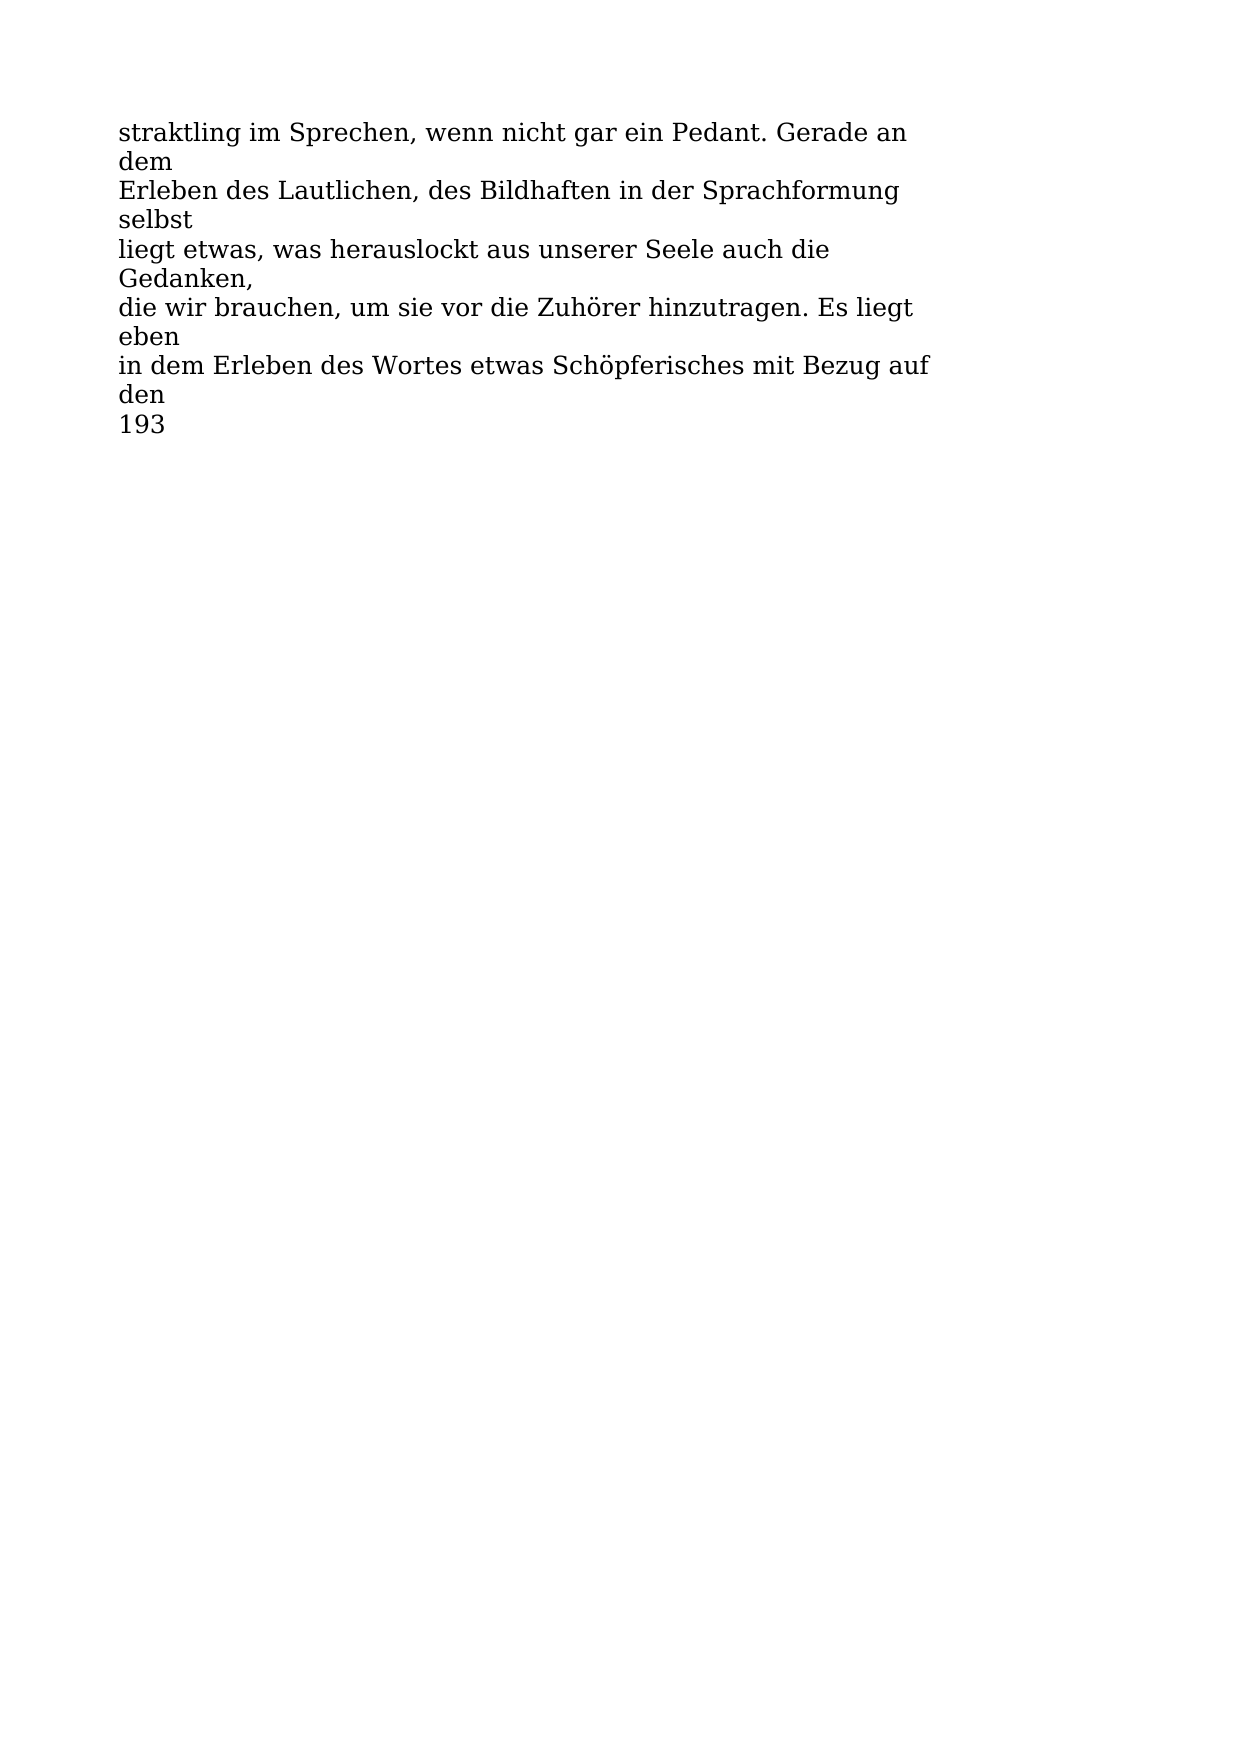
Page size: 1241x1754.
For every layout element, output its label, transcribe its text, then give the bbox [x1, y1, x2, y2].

text eben [118, 322, 1122, 351]
text die wir brauchen, um sie vor die Zuhörer hinzutragen. Es liegt [118, 293, 1122, 322]
text 193 [118, 410, 1122, 439]
text den [118, 381, 1122, 410]
text liegt etwas, was herauslockt aus unserer Seele auch die [118, 235, 1122, 264]
text dem [118, 147, 1122, 176]
text Gedanken, [118, 264, 1122, 293]
text in dem Erleben des Wortes etwas Schöpferisches mit Bezug auf [118, 351, 1122, 381]
text Erleben des Lautlichen, des Bildhaften in der Sprachformung [118, 176, 1122, 206]
text straktling im Sprechen, wenn nicht gar ein Pedant. Gerade an [118, 118, 1122, 147]
text selbst [118, 206, 1122, 235]
